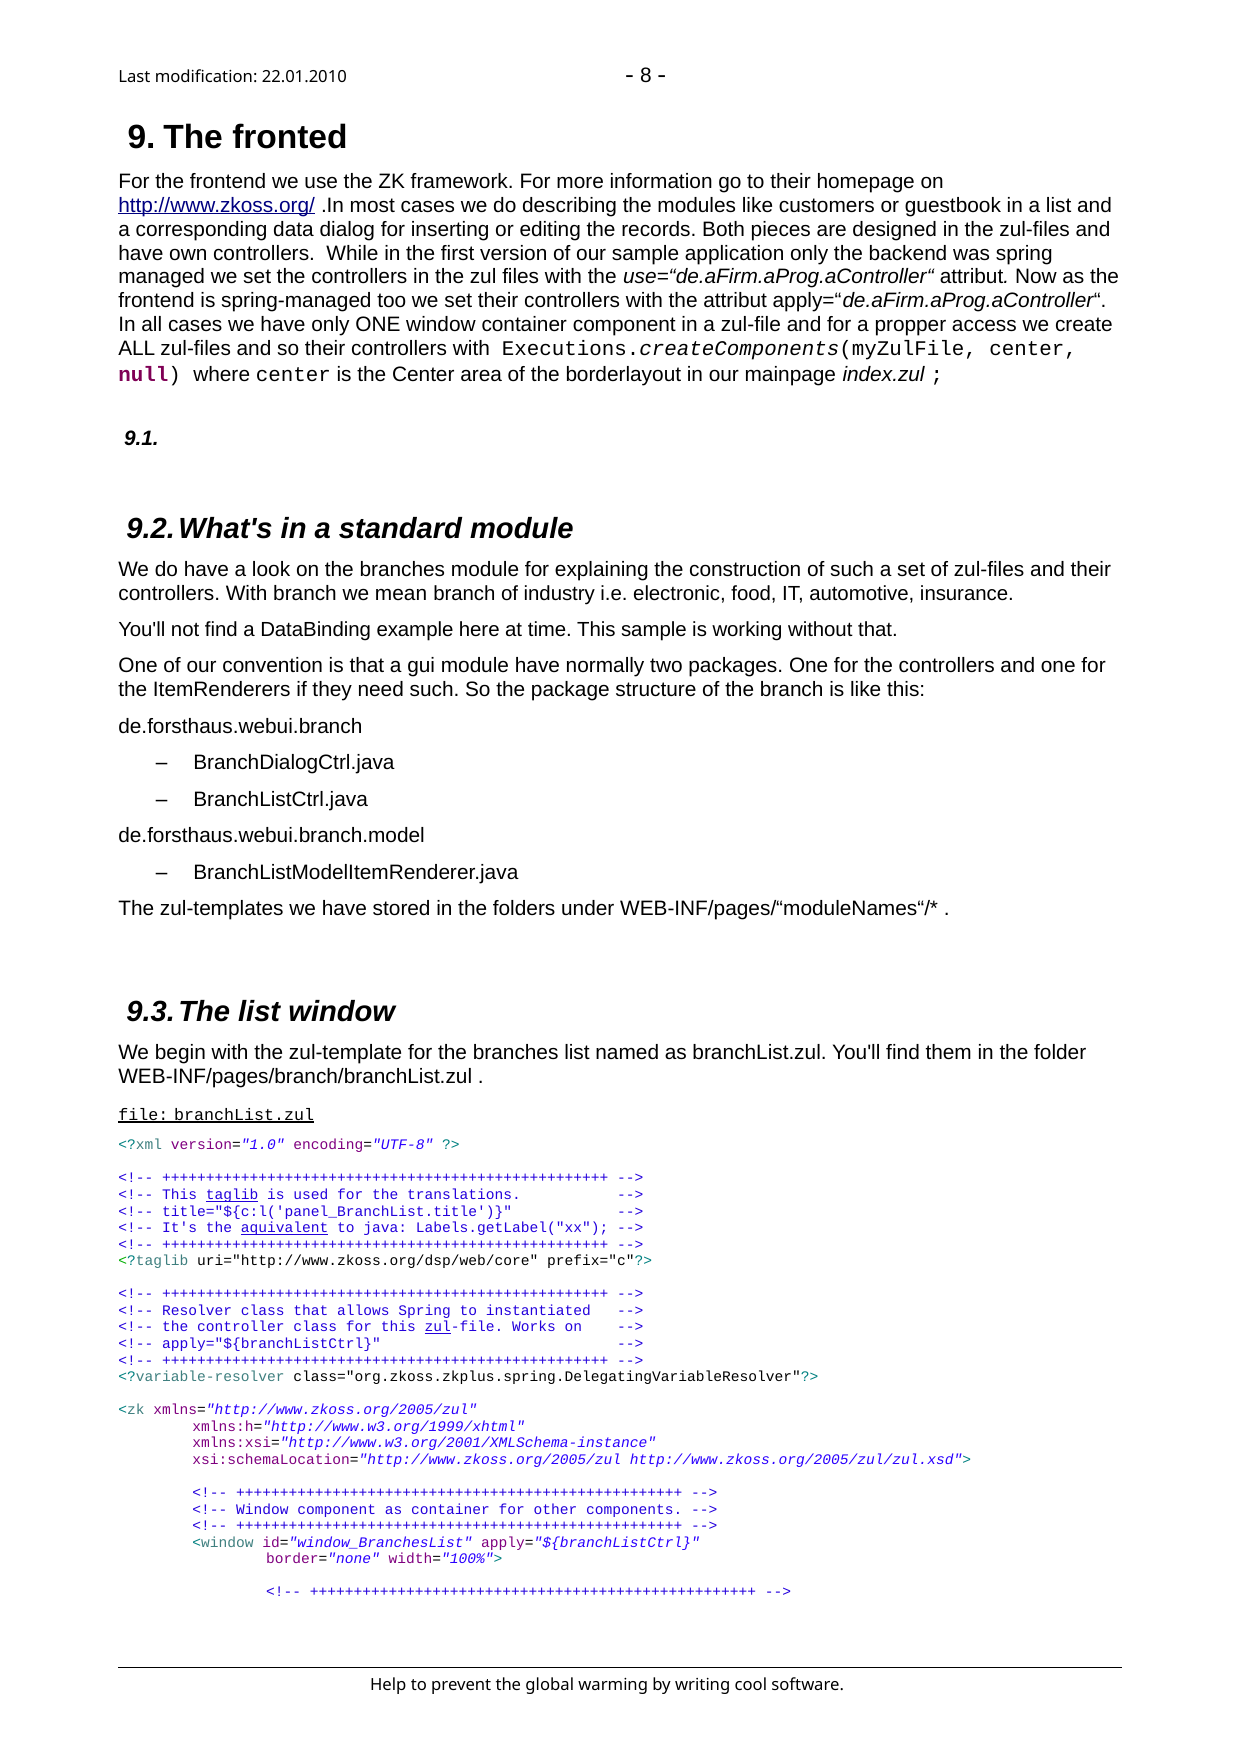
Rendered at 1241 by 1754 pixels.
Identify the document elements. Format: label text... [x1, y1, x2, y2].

text <?xml version="1.0" encoding="UTF-8" ?> [118, 1137, 1122, 1154]
text xmlns:h="http://www.w3.org/1999/xhtml" [118, 1419, 1122, 1436]
text For the frontend we use the ZK framework. For more information go to their homepage on http://www.zkoss.org/ .In most cases we do describing the modules like customers or guestbook in a list and a corresponding data dialog for inserting or editing the records. Both pieces are designed in the zul-files and have own controllers. While in the first version of our sample application only the backend was spring managed we set the controllers in the zul files with the use=“de.aFirm.aProg.aController“ attribut. Now as the frontend is spring-managed too we set their controllers with the attribut apply=“de.aFirm.aProg.aController“. In all cases we have only ONE window container component in a zul-file and for a propper access we create ALL zul-files and so their controllers with Executions.createComponents(myZulFile, center, null) where center is the Center area of the borderlayout in our mainpage index.zul ; [118, 168, 1122, 388]
text <!-- the controller class for this zul-file. Works on --> [118, 1320, 1122, 1336]
subtitle What's in a standard module [118, 511, 1122, 544]
text <zk xmlns="http://www.zkoss.org/2005/zul" [118, 1402, 1122, 1419]
text xsi:schemaLocation="http://www.zkoss.org/2005/zul http://www.zkoss.org/2005/zul/zul.xsd"> [118, 1452, 1122, 1469]
subtitle The fronted [118, 117, 1122, 156]
text <!-- +++++++++++++++++++++++++++++++++++++++++++++++++++ --> [118, 1353, 1122, 1369]
list BranchDialogCtrl.java [156, 750, 1122, 774]
text We begin with the zul-template for the branches list named as branchList.zul. You'll find them in the folder WEB-INF/pages/branch/branchList.zul . [118, 1040, 1122, 1088]
text file: branchList.zul [118, 1100, 1122, 1125]
text <!-- Window component as container for other components. --> [118, 1502, 1122, 1518]
text <!-- +++++++++++++++++++++++++++++++++++++++++++++++++++ --> [118, 1171, 1122, 1187]
text One of our convention is that a gui module have normally two packages. One for the controllers and one for the ItemRenderers if they need such. So the package structure of the branch is like this: [118, 653, 1122, 701]
text de.forsthaus.webui.branch [118, 713, 1122, 737]
text <!-- +++++++++++++++++++++++++++++++++++++++++++++++++++ --> [118, 1518, 1122, 1535]
text <!-- +++++++++++++++++++++++++++++++++++++++++++++++++++ --> [118, 1237, 1122, 1253]
text <!-- title="${c:l('panel_BranchList.title')}" --> [118, 1204, 1122, 1220]
text <!-- apply="${branchListCtrl}" --> [118, 1336, 1122, 1353]
text <window id="window_BranchesList" apply="${branchListCtrl}" [118, 1535, 1122, 1552]
list BranchListModelItemRenderer.java [156, 859, 1122, 883]
text <!-- Resolver class that allows Spring to instantiated --> [118, 1303, 1122, 1320]
text We do have a look on the branches module for explaining the construction of such a set of zul-files and their controllers. With branch we mean branch of industry i.e. electronic, food, IT, automotive, insurance. [118, 557, 1122, 605]
text <?taglib uri="http://www.zkoss.org/dsp/web/core" prefix="c"?> [118, 1253, 1122, 1270]
text <!-- This taglib is used for the translations. --> [118, 1187, 1122, 1204]
text The zul-templates we have stored in the folders under WEB-INF/pages/“moduleNames“/* . [118, 896, 1122, 920]
text <!-- It's the aquivalent to java: Labels.getLabel("xx"); --> [118, 1220, 1122, 1237]
text border="none" width="100%"> [118, 1552, 1122, 1568]
subtitle The list window [118, 994, 1122, 1027]
text You'll not find a DataBinding example here at time. This sample is working without that. [118, 617, 1122, 641]
text <!-- +++++++++++++++++++++++++++++++++++++++++++++++++++ --> [118, 1585, 1122, 1601]
text <!-- +++++++++++++++++++++++++++++++++++++++++++++++++++ --> [118, 1485, 1122, 1502]
list BranchListCtrl.java [156, 786, 1122, 811]
text <!-- +++++++++++++++++++++++++++++++++++++++++++++++++++ --> [118, 1287, 1122, 1303]
text xmlns:xsi="http://www.w3.org/2001/XMLSchema-instance" [118, 1436, 1122, 1452]
text <?variable-resolver class="org.zkoss.zkplus.spring.DelegatingVariableResolver"?> [118, 1369, 1122, 1386]
text de.forsthaus.webui.branch.model [118, 823, 1122, 847]
